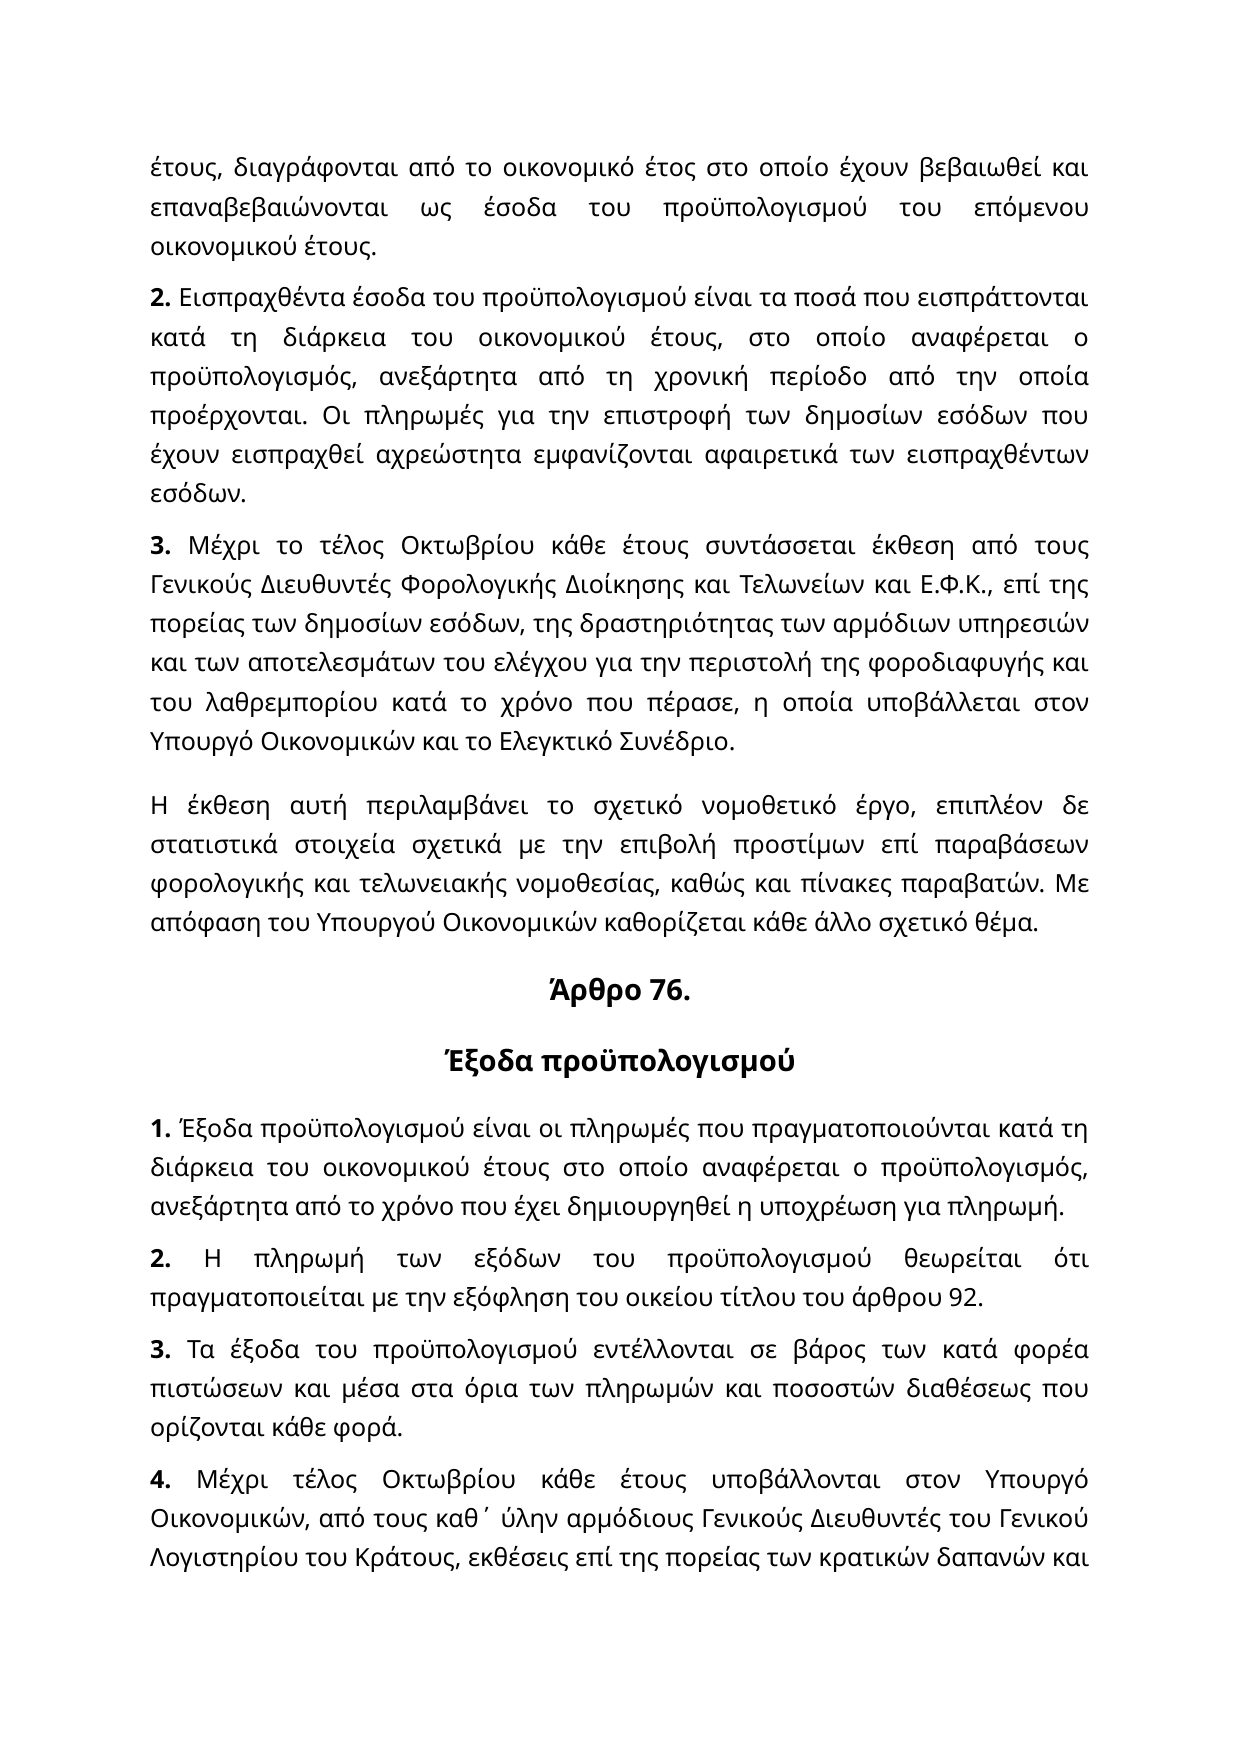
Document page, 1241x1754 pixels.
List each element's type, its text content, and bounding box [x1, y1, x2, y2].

text 1. Έξοδα προϋπολογισμού είναι οι πληρωμές που πραγματοποιούνται κατά τη διάρκεια του οικονομικού έτους στο οποίο αναφέρεται ο προϋπολογισμός, ανεξάρτητα από το χρόνο που έχει δημιουργηθεί η υποχρέωση για πληρωμή. [150, 1110, 1090, 1223]
subtitle Άρθρο 76. [150, 969, 1090, 1009]
text έτους, διαγράφονται από το οικονομικό έτος στο οποίο έχουν βεβαιωθεί και επαναβεβαιώνονται ως έσοδα του προϋπολογισμού του επόμενου οικονομικού έτους. [150, 150, 1090, 262]
text 2. Η πληρωμή των εξόδων του προϋπολογισμού θεωρείται ότι πραγματοποιείται με την εξόφληση του οικείου τίτλου του άρθρου 92. [150, 1240, 1090, 1314]
text 3. Μέχρι το τέλος Οκτωβρίου κάθε έτους συντάσσεται έκθεση από τους Γενικούς Διευθυντές Φορολογικής Διοίκησης και Τελωνείων και Ε.Φ.Κ., επί της πορείας των δημοσίων εσόδων, της δραστηριότητας των αρμόδιων υπηρεσιών και των αποτελεσμάτων του ελέγχου για την περιστολή της φοροδιαφυγής και του λαθρεμπορίου κατά το χρόνο που πέρασε, η οποία υποβάλλεται στον Υπουργό Οικονομικών και το Ελεγκτικό Συνέδριο. [150, 527, 1090, 757]
text 4. Μέχρι τέλος Οκτωβρίου κάθε έτους υποβάλλονται στον Υπουργό Οικονομικών, από τους καθ΄ ύλην αρμόδιους Γενικούς Διευθυντές του Γενικού Λογιστηρίου του Κράτους, εκθέσεις επί της πορείας των κρατικών δαπανών και [150, 1461, 1090, 1574]
text Η έκθεση αυτή περιλαμβάνει το σχετικό νομοθετικό έργο, επιπλέον δε στατιστικά στοιχεία σχετικά με την επιβολή προστίμων επί παραβάσεων φορολογικής και τελωνειακής νομοθεσίας, καθώς και πίνακες παραβατών. Με απόφαση του Υπουργού Οικονομικών καθορίζεται κάθε άλλο σχετικό θέμα. [150, 787, 1090, 939]
text 2. Εισπραχθέντα έσοδα του προϋπολογισμού είναι τα ποσά που εισπράττονται κατά τη διάρκεια του οικονομικού έτους, στο οποίο αναφέρεται ο προϋπολογισμός, ανεξάρτητα από τη χρονική περίοδο από την οποία προέρχονται. Οι πληρωμές για την επιστροφή των δημοσίων εσόδων που έχουν εισπραχθεί αχρεώστητα εμφανίζονται αφαιρετικά των εισπραχθέντων εσόδων. [150, 280, 1090, 510]
subtitle Έξοδα προϋπολογισμού [150, 1040, 1090, 1079]
text 3. Τα έξοδα του προϋπολογισμού εντέλλονται σε βάρος των κατά φορέα πιστώσεων και μέσα στα όρια των πληρωμών και ποσοστών διαθέσεως που ορίζονται κάθε φορά. [150, 1331, 1090, 1444]
